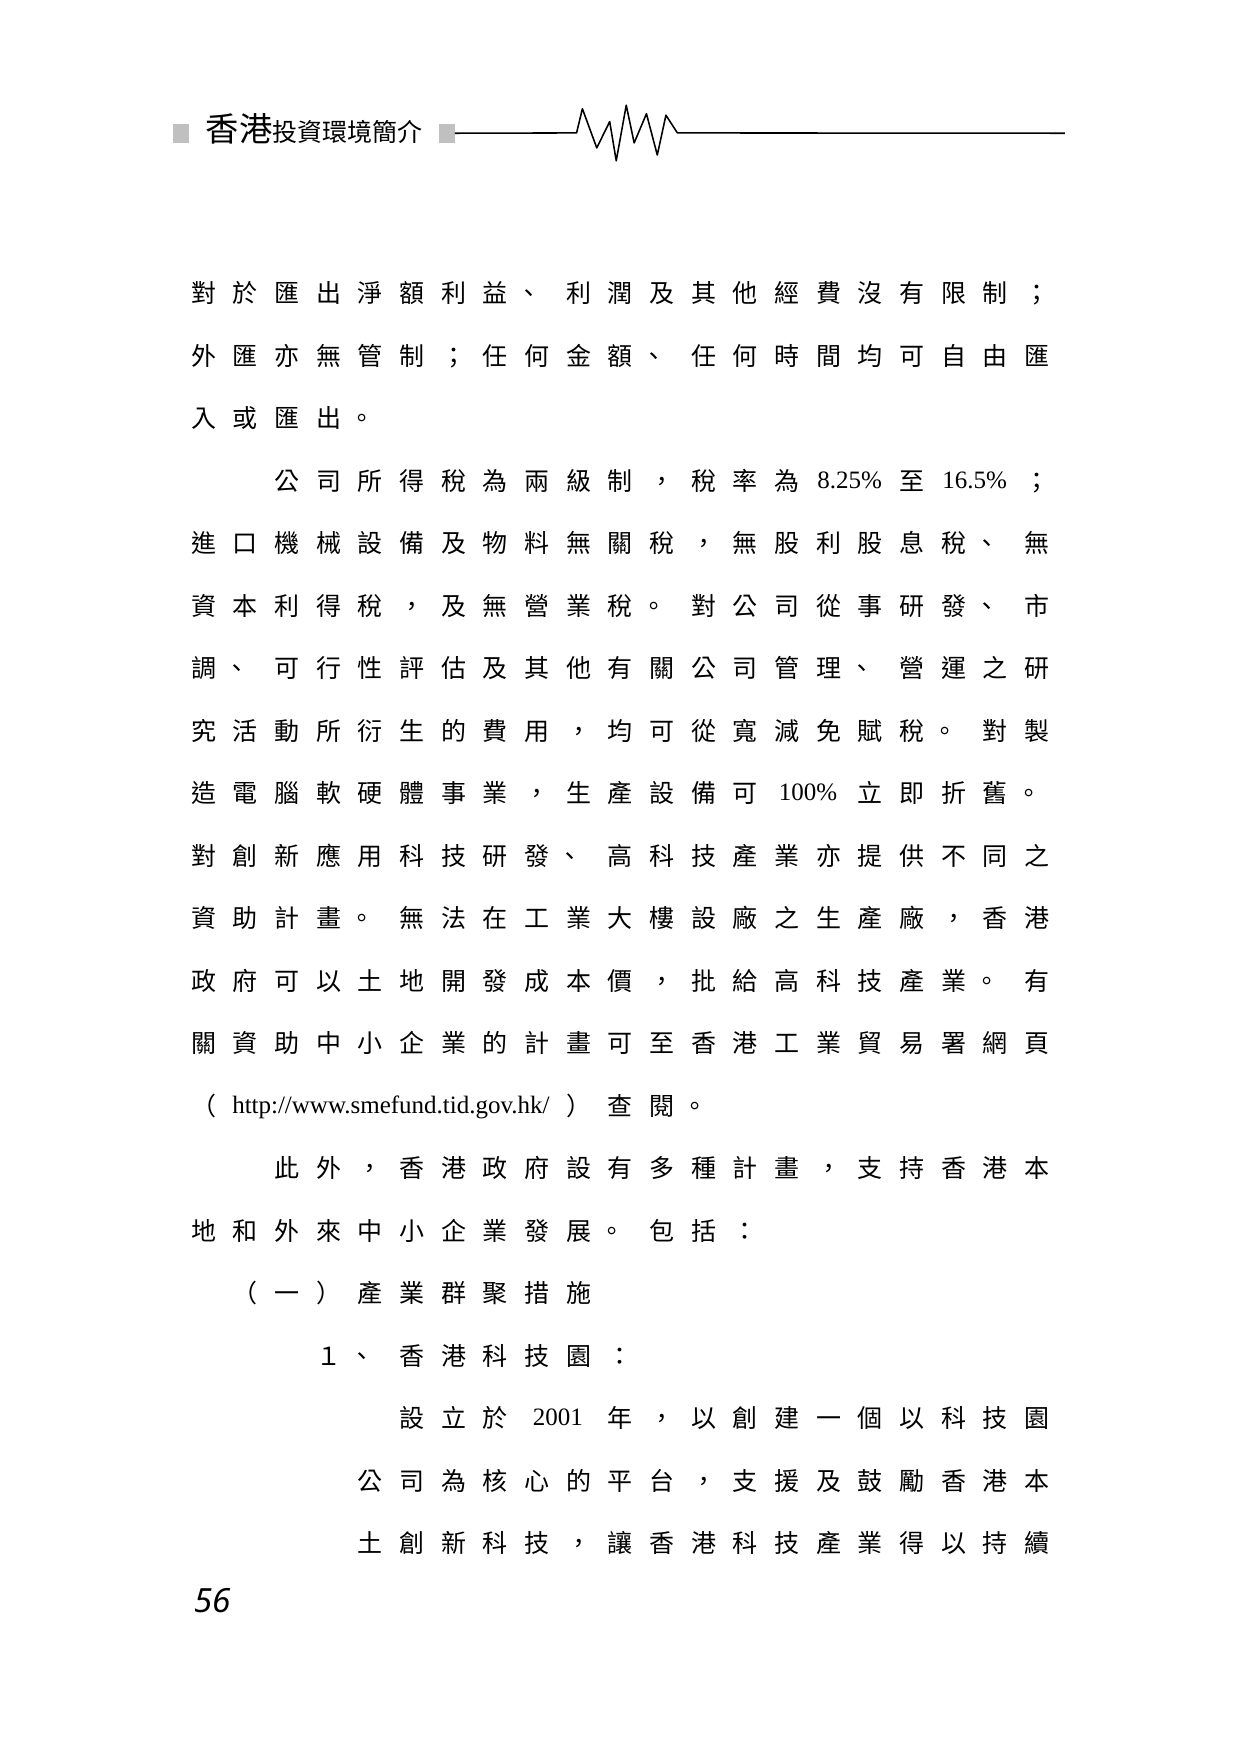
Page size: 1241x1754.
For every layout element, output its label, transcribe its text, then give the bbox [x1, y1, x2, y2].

text （一）產業群聚措施 [207, 1250, 1058, 1313]
text 公司所得稅為兩級制，稅率為8.25%至16.5%；進口機械設備及物料無關稅，無股利股息稅、無資本利得稅，及無營業稅。對公司從事研發、市調、可行性評估及其他有關公司管理、營運之研究活動所衍生的費用，均可從寬減免賦稅。對製造電腦軟硬體事業，生產設備可100%立即折舊。對創新應用科技研發、高科技產業亦提供不同之資助計畫。無法在工業大樓設廠之生產廠，香港政府可以土地開發成本價，批給高科技產業。有關資助中小企業的計畫可至香港工業貿易署網頁（http://www.smefund.tid.gov.hk/）查閱。 [183, 438, 1058, 1125]
text 對於匯出淨額利益、利潤及其他經費沒有限制；外匯亦無管制；任何金額、任何時間均可自由匯入或匯出。 [183, 250, 1058, 438]
text １、香港科技園： [281, 1313, 1058, 1375]
text 設立於2001年，以創建一個以科技園公司為核心的平台，支援及鼓勵香港本土創新科技，讓香港科技產業得以持續 [330, 1375, 1058, 1563]
text 此外，香港政府設有多種計畫，支持香港本地和外來中小企業發展。包括： [183, 1125, 1058, 1250]
